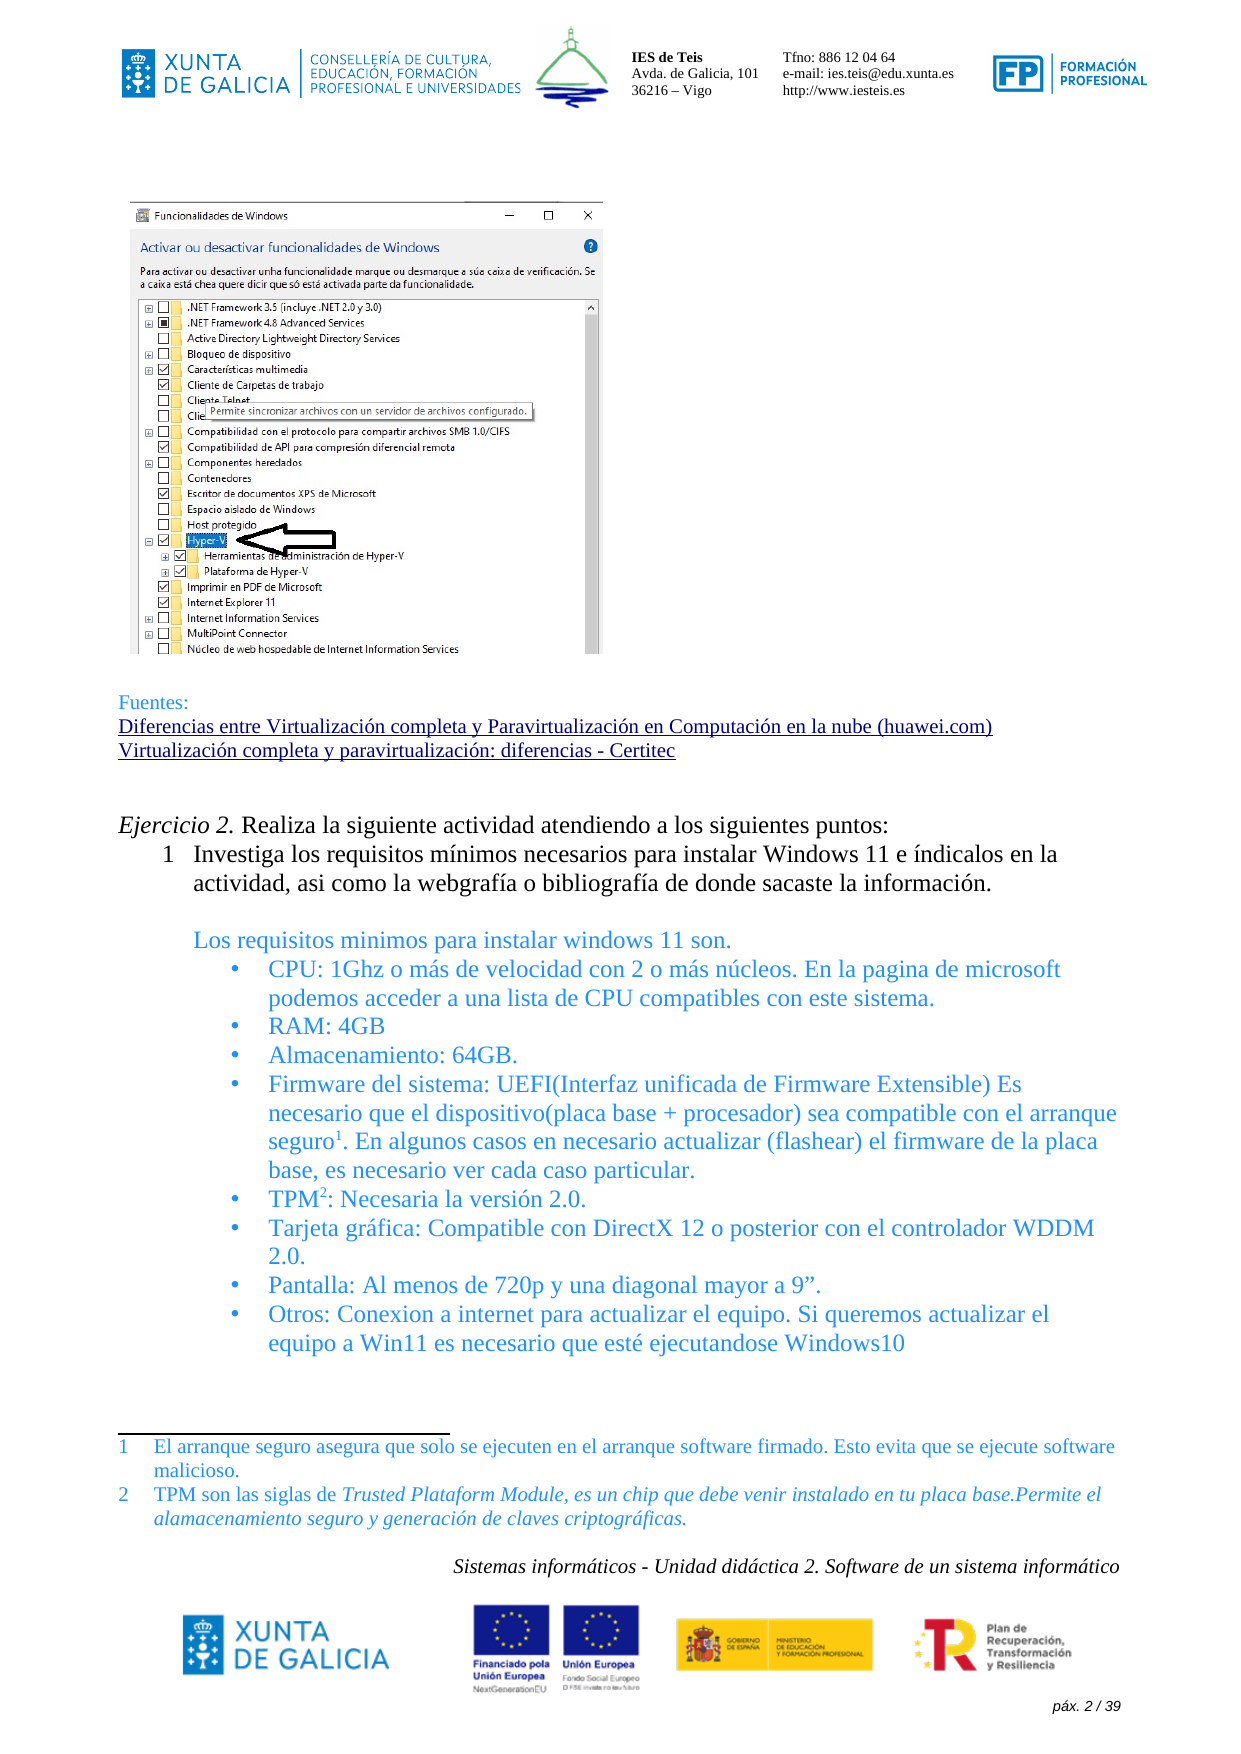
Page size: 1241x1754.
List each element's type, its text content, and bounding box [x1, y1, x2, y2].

picture [989, 50, 1153, 97]
text Los requisitos minimos para instalar windows 11 son. [118, 925, 1122, 954]
text Fuentes: [118, 690, 1122, 714]
picture [121, 49, 521, 98]
text Ejercicio 2. Realiza la siguiente actividad atendiendo a los siguientes puntos: [118, 810, 1122, 839]
list RAM: 4GB [231, 1011, 1122, 1040]
picture [534, 25, 611, 110]
picture [182, 1593, 1085, 1700]
text Diferencias entre Virtualización completa y Paravirtualización en Computación en la nube (huawei.com) [118, 714, 1122, 738]
list CPU: 1Ghz o más de velocidad con 2 o más núcleos. En la pagina de microsoft podemos acceder a una lista de CPU compatibles con este sistema. [231, 954, 1122, 1011]
list Firmware del sistema: UEFI(Interfaz unificada de Firmware Extensible) Es necesario que el dispositivo(placa base + procesador) sea compatible con el arranque seguro. En algunos casos en necesario actualizar (flashear) el firmware de la placa base, es necesario ver cada caso particular. [231, 1069, 1122, 1184]
list Otros: Conexion a internet para actualizar el equipo. Si queremos actualizar el equipo a Win11 es necesario que esté ejecutandose Windows10 [231, 1299, 1122, 1356]
list Pantalla: Al menos de 720p y una diagonal mayor a 9”. [231, 1270, 1122, 1299]
text Virtualización completa y paravirtualización: diferencias - Certitec [118, 738, 1122, 762]
list TPM son las siglas de Trusted Plataform Module, es un chip que debe venir instalado en tu placa base.Permite el alamacenamiento seguro y generación de claves criptográficas. [118, 1482, 1122, 1530]
list El arranque seguro asegura que solo se ejecuten en el arranque software firmado. Esto evita que se ejecute software malicioso. [118, 1434, 1122, 1482]
list TPM: Necesaria la versión 2.0. [231, 1184, 1122, 1213]
list Almacenamiento: 64GB. [231, 1040, 1122, 1069]
picture [130, 201, 603, 654]
list Tarjeta gráfica: Compatible con DirectX 12 o posterior con el controlador WDDM 2.0. [231, 1213, 1122, 1270]
list Investiga los requisitos mínimos necesarios para instalar Windows 11 e índicalos en la actividad, asi como la webgrafía o bibliografía de donde sacaste la información. [156, 839, 1122, 896]
